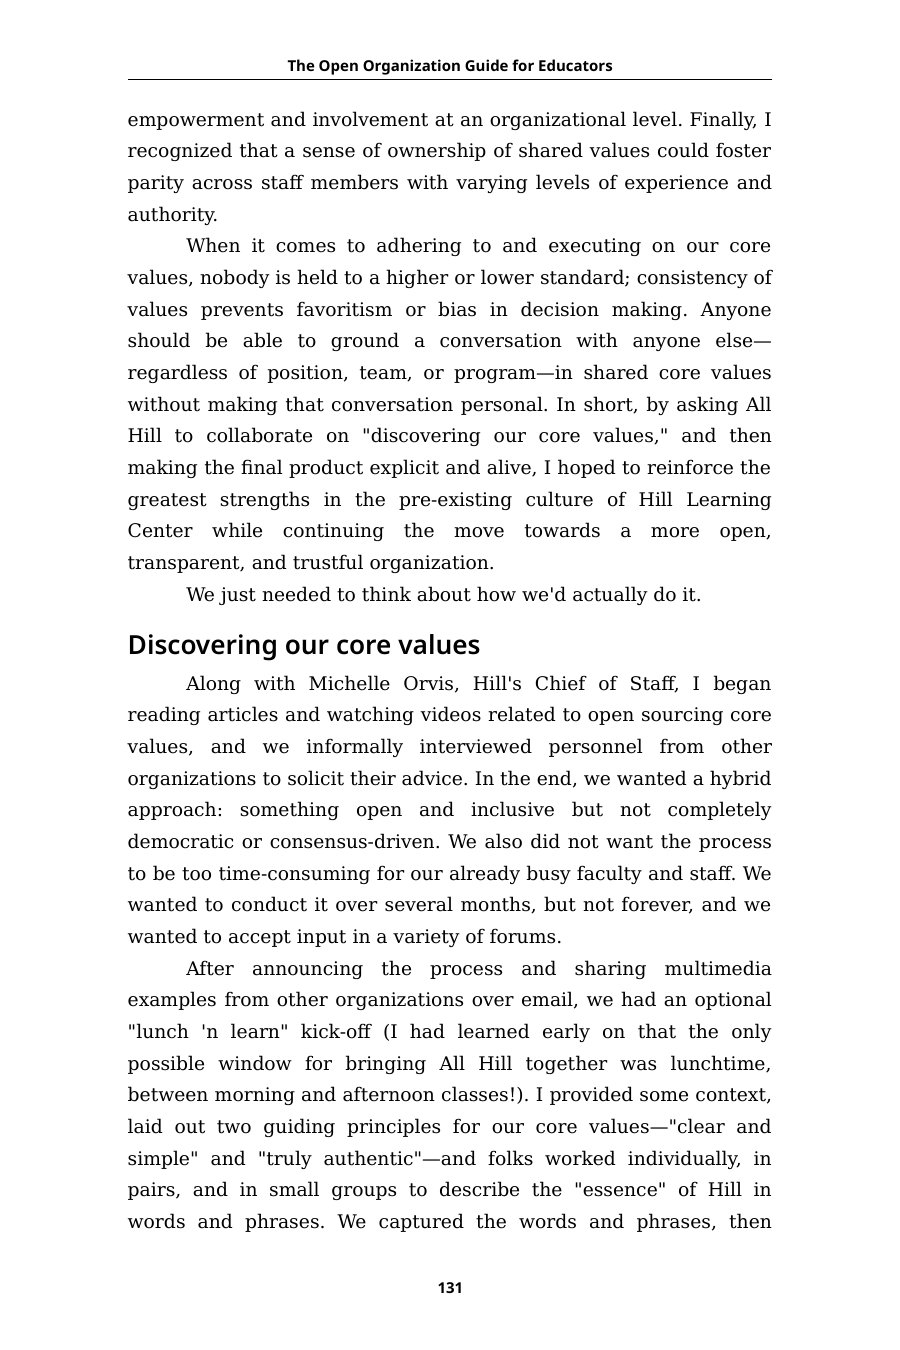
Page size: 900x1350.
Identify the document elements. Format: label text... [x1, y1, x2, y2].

text We just needed to think about how we'd actually do it. [127, 584, 772, 606]
subtitle Discovering our core values [127, 630, 772, 660]
text After announcing the process and sharing multimedia examples from other organizations over email, we had an optional "lunch 'n learn" kick-off (I had learned early on that the only possible window for bringing All Hill together was lunchtime, between morning and afternoon classes!). I provided some context, laid out two guiding principles for our core values—"clear and simple" and "truly authentic"—and folks worked individually, in pairs, and in small groups to describe the "essence" of Hill in words and phrases. We captured the words and phrases, then [127, 958, 772, 1233]
text When it comes to adhering to and executing on our core values, nobody is held to a higher or lower standard; consistency of values prevents favoritism or bias in decision making. Anyone should be able to ground a conversation with anyone else—regardless of position, team, or program—in shared core values without making that conversation personal. In short, by asking All Hill to collaborate on "discovering our core values," and then making the final product explicit and alive, I hoped to reinforce the greatest strengths in the pre-existing culture of Hill Learning Center while continuing the move towards a more open, transparent, and trustful organization. [127, 235, 772, 574]
text empowerment and involvement at an organizational level. Finally, I recognized that a sense of ownership of shared values could foster parity across staff members with varying levels of experience and authority. [127, 109, 772, 226]
text Along with Michelle Orvis, Hill's Chief of Staff, I began reading articles and watching videos related to open sourcing core values, and we informally interviewed personnel from other organizations to solicit their advice. In the end, we wanted a hybrid approach: something open and inclusive but not completely democratic or consensus-driven. We also did not want the process to be too time-consuming for our already busy faculty and staff. We wanted to conduct it over several months, but not forever, and we wanted to accept input in a variety of forums. [127, 673, 772, 948]
